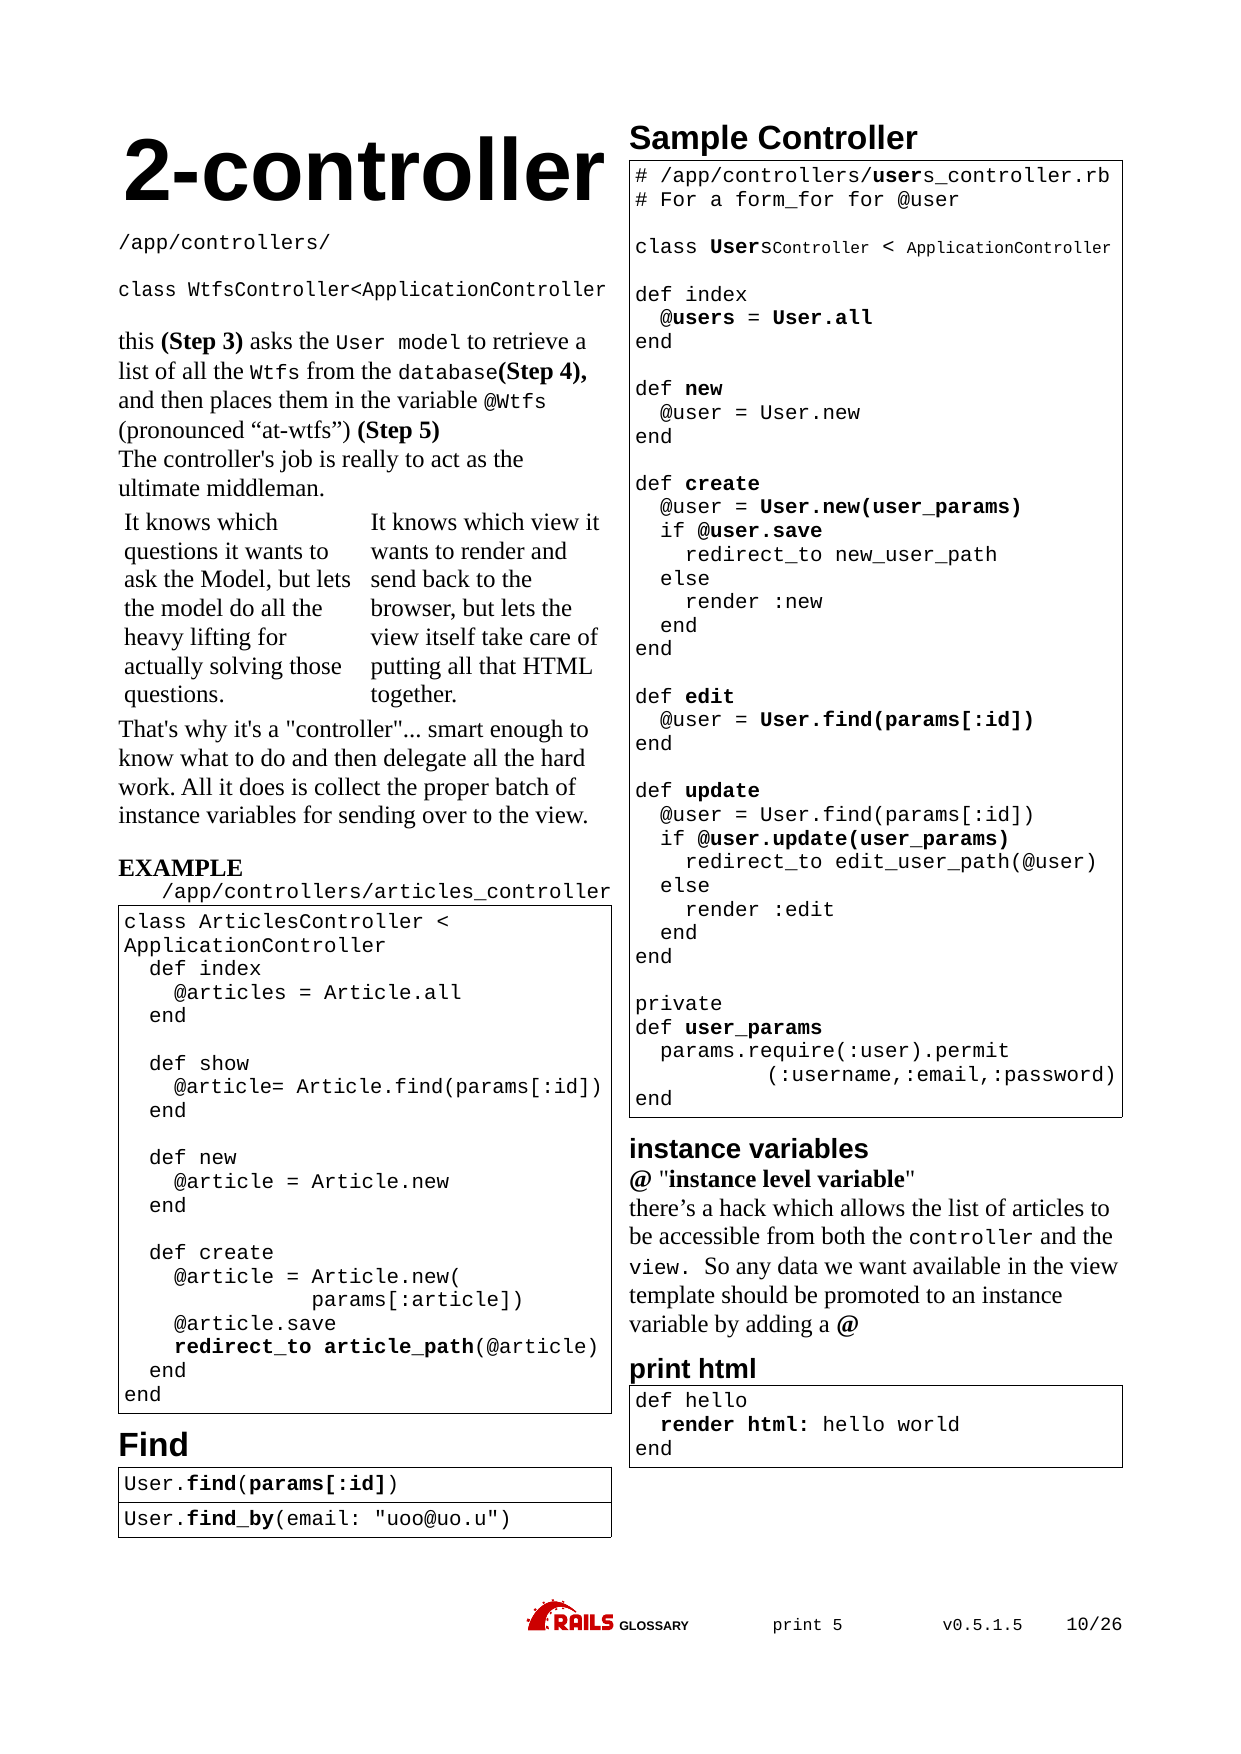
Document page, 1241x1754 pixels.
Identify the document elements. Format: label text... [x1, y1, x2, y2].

subtitle 2-controller [118, 118, 611, 219]
subtitle Find [118, 1425, 611, 1464]
text this (Step 3) asks the User model to retrieve a list of all the Wtfs from the database(Step 4), and then places them in the variable @Wtfs (pronounced “at-wtfs”) (Step 5) [118, 326, 611, 444]
table_header # /app/controllers/users_controller.rb # For a form_for for @user class UsersController < ApplicationController def index @users = User.all end def new @user = User.new end def create @user = User.new(user_params) if @user.save redirect_to new_user_path else render :new end end def edit @user = User.find(params[:id]) end def update @user = User.find(params[:id]) if @user.update(user_params) redirect_to edit_user_path(@user) else render :edit end end private def user_params params.require(:user).permit (:username,:email,:password) end [630, 161, 1122, 1117]
text The controller's job is really to act as the ultimate middleman. [118, 444, 611, 501]
text class WtfsController<ApplicationController [118, 279, 611, 303]
text /app/controllers/ [118, 232, 611, 255]
text EXAMPLE [118, 853, 611, 881]
table_header def hello render html: hello world end [630, 1386, 1122, 1467]
subtitle Sample Controller [629, 118, 1122, 157]
table_header class ArticlesController < ApplicationController def index @articles = Article.all end def show @article= Article.find(params[:id]) end def new @article = Article.new end def create @article = Article.new( params[:article]) @article.save redirect_to article_path(@article) end end [119, 906, 611, 1413]
text /app/controllers/articles_controller [118, 881, 611, 905]
table_header User.find(params[:id]) [119, 1468, 611, 1502]
table_header It knows which questions it wants to ask the Model, but lets the model do all the heavy lifting for actually solving those questions. [118, 501, 364, 714]
text That's why it's a "controller"... smart enough to know what to do and then delegate all the hard work. All it does is collect the proper batch of instance variables for sending over to the view. [118, 714, 611, 829]
table_cell User.find_by(email: "uoo@uo.u") [119, 1503, 611, 1537]
subtitle instance variables [629, 1132, 1122, 1164]
subtitle print html [629, 1353, 1122, 1385]
text @ "instance level variable" [629, 1164, 1122, 1193]
text there’s a hack which allows the list of articles to be accessible from both the controller and the view. So any data we want available in the view template should be promoted to an instance variable by adding a @ [629, 1193, 1122, 1338]
table_header It knows which view it wants to render and send back to the browser, but lets the view itself take care of putting all that HTML together. [365, 501, 611, 714]
